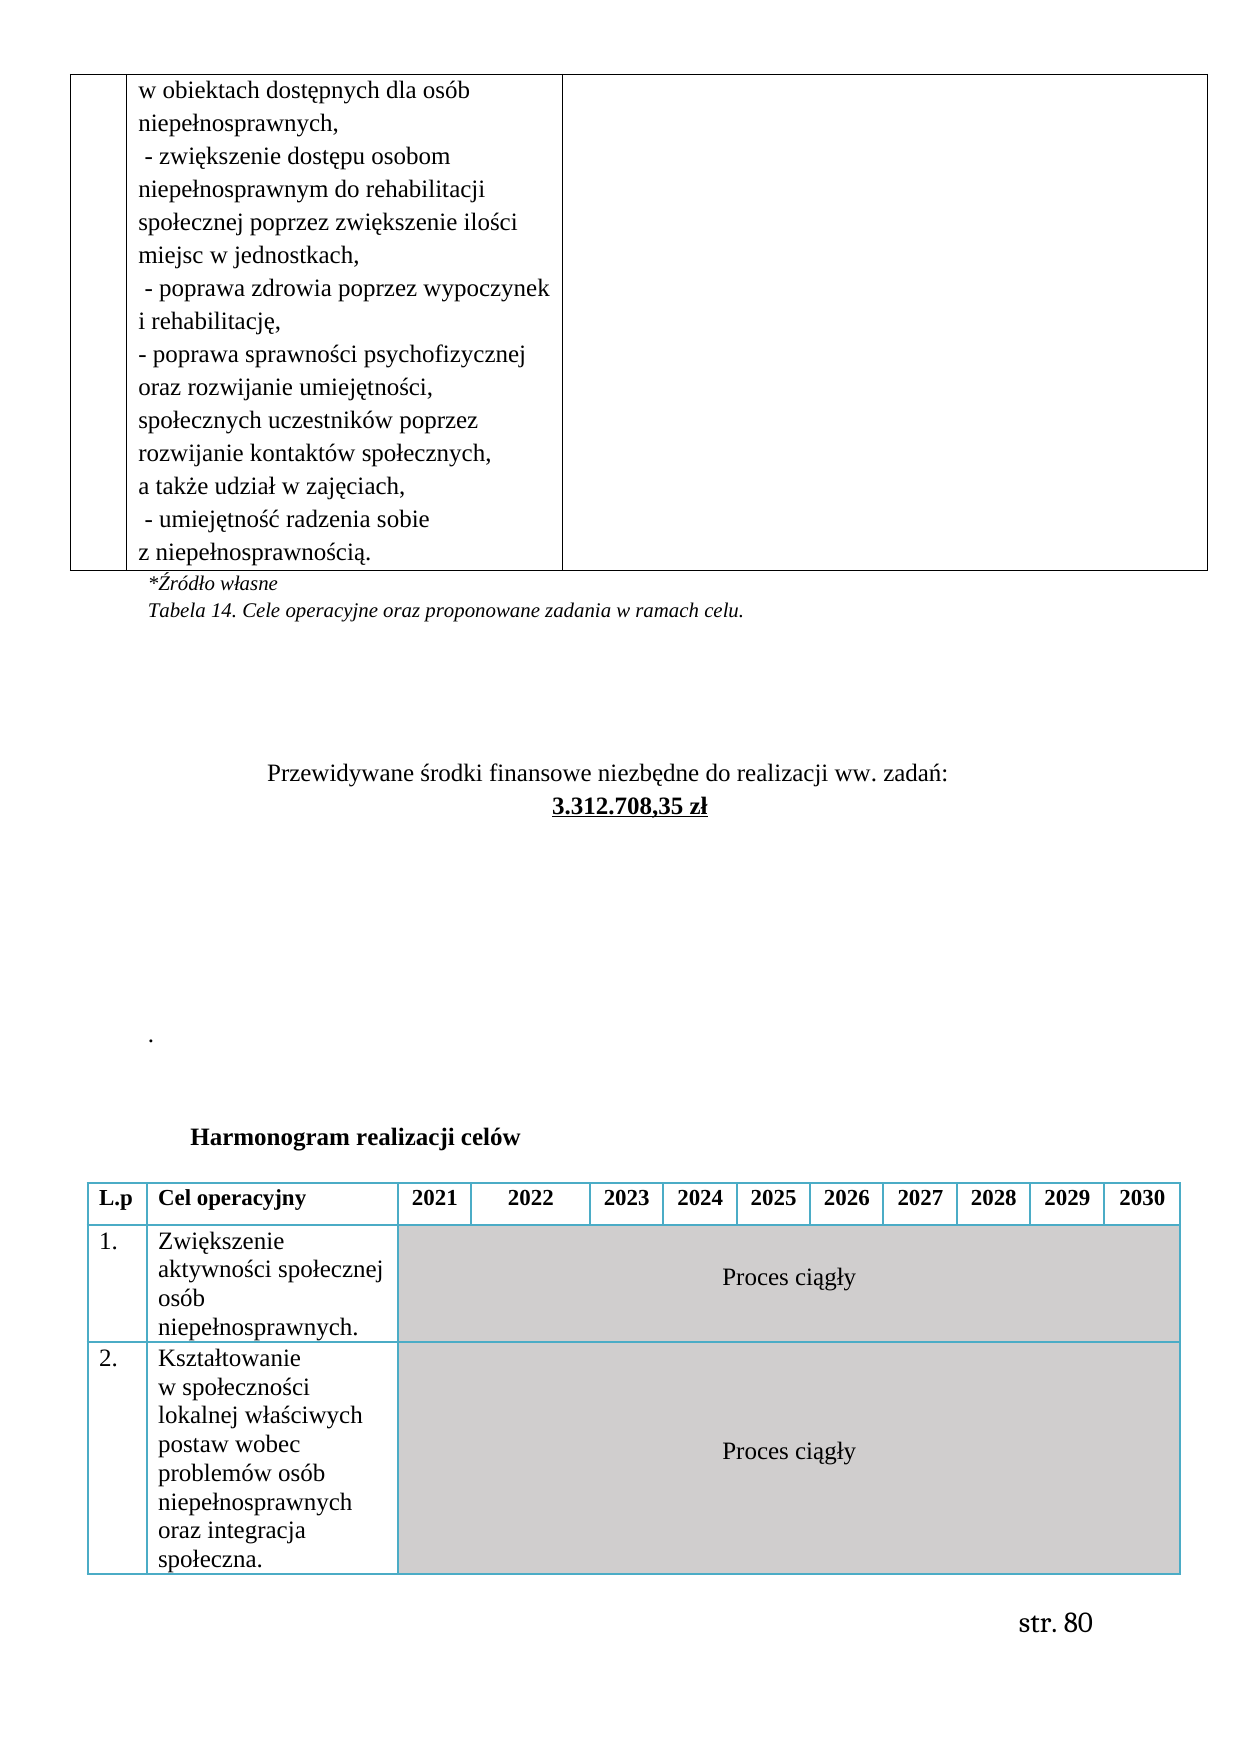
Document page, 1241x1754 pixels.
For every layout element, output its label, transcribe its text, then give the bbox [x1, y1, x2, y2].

table_cell w obiektach dostępnych dla osób niepełnosprawnych, - zwiększenie dostępu osobom niepełnosprawnym do rehabilitacji społecznej poprzez zwiększenie ilości miejsc w jednostkach, - poprawa zdrowia poprzez wypoczynek i rehabilitację, - poprawa sprawności psychofizycznej oraz rozwijanie umiejętności, społecznych uczestników poprzez rozwijanie kontaktów społecznych, a także udział w zajęciach, - umiejętność radzenia sobie z niepełnosprawnością. [127, 75, 562, 570]
table_header 2028 [958, 1184, 1029, 1224]
table_cell [563, 75, 1207, 570]
table_header 2024 [664, 1184, 736, 1224]
table_header 2027 [884, 1184, 956, 1224]
table_header L.p [89, 1184, 146, 1224]
text Harmonogram realizacji celów [148, 1122, 1093, 1151]
table_header 2029 [1031, 1184, 1103, 1224]
table_header 2021 [399, 1184, 470, 1224]
table_cell [71, 75, 126, 570]
table_header 2022 [472, 1184, 589, 1224]
table_cell 1. [89, 1226, 146, 1341]
table_cell 2. [89, 1343, 146, 1573]
text Tabela 14. Cele operacyjne oraz proponowane zadania w ramach celu. [148, 598, 1093, 622]
table_header 2030 [1105, 1184, 1179, 1224]
text *Źródło własne [148, 571, 1093, 595]
table_header Cel operacyjny [148, 1184, 397, 1224]
table_cell Proces ciągły [399, 1343, 1179, 1573]
table_header 2023 [591, 1184, 662, 1224]
table_cell Zwiększenie aktywności społecznej osób niepełnosprawnych. [148, 1226, 397, 1341]
table_header 2025 [738, 1184, 809, 1224]
table_cell Kształtowanie w społeczności lokalnej właściwych postaw wobec problemów osób niepełnosprawnych oraz integracja społeczna. [148, 1343, 397, 1573]
table_cell Proces ciągły [399, 1226, 1179, 1341]
text 3.312.708,35 zł [148, 791, 1093, 820]
text Przewidywane środki finansowe niezbędne do realizacji ww. zadań: [148, 758, 1093, 787]
table_header 2026 [811, 1184, 882, 1224]
text . [148, 1019, 1093, 1048]
